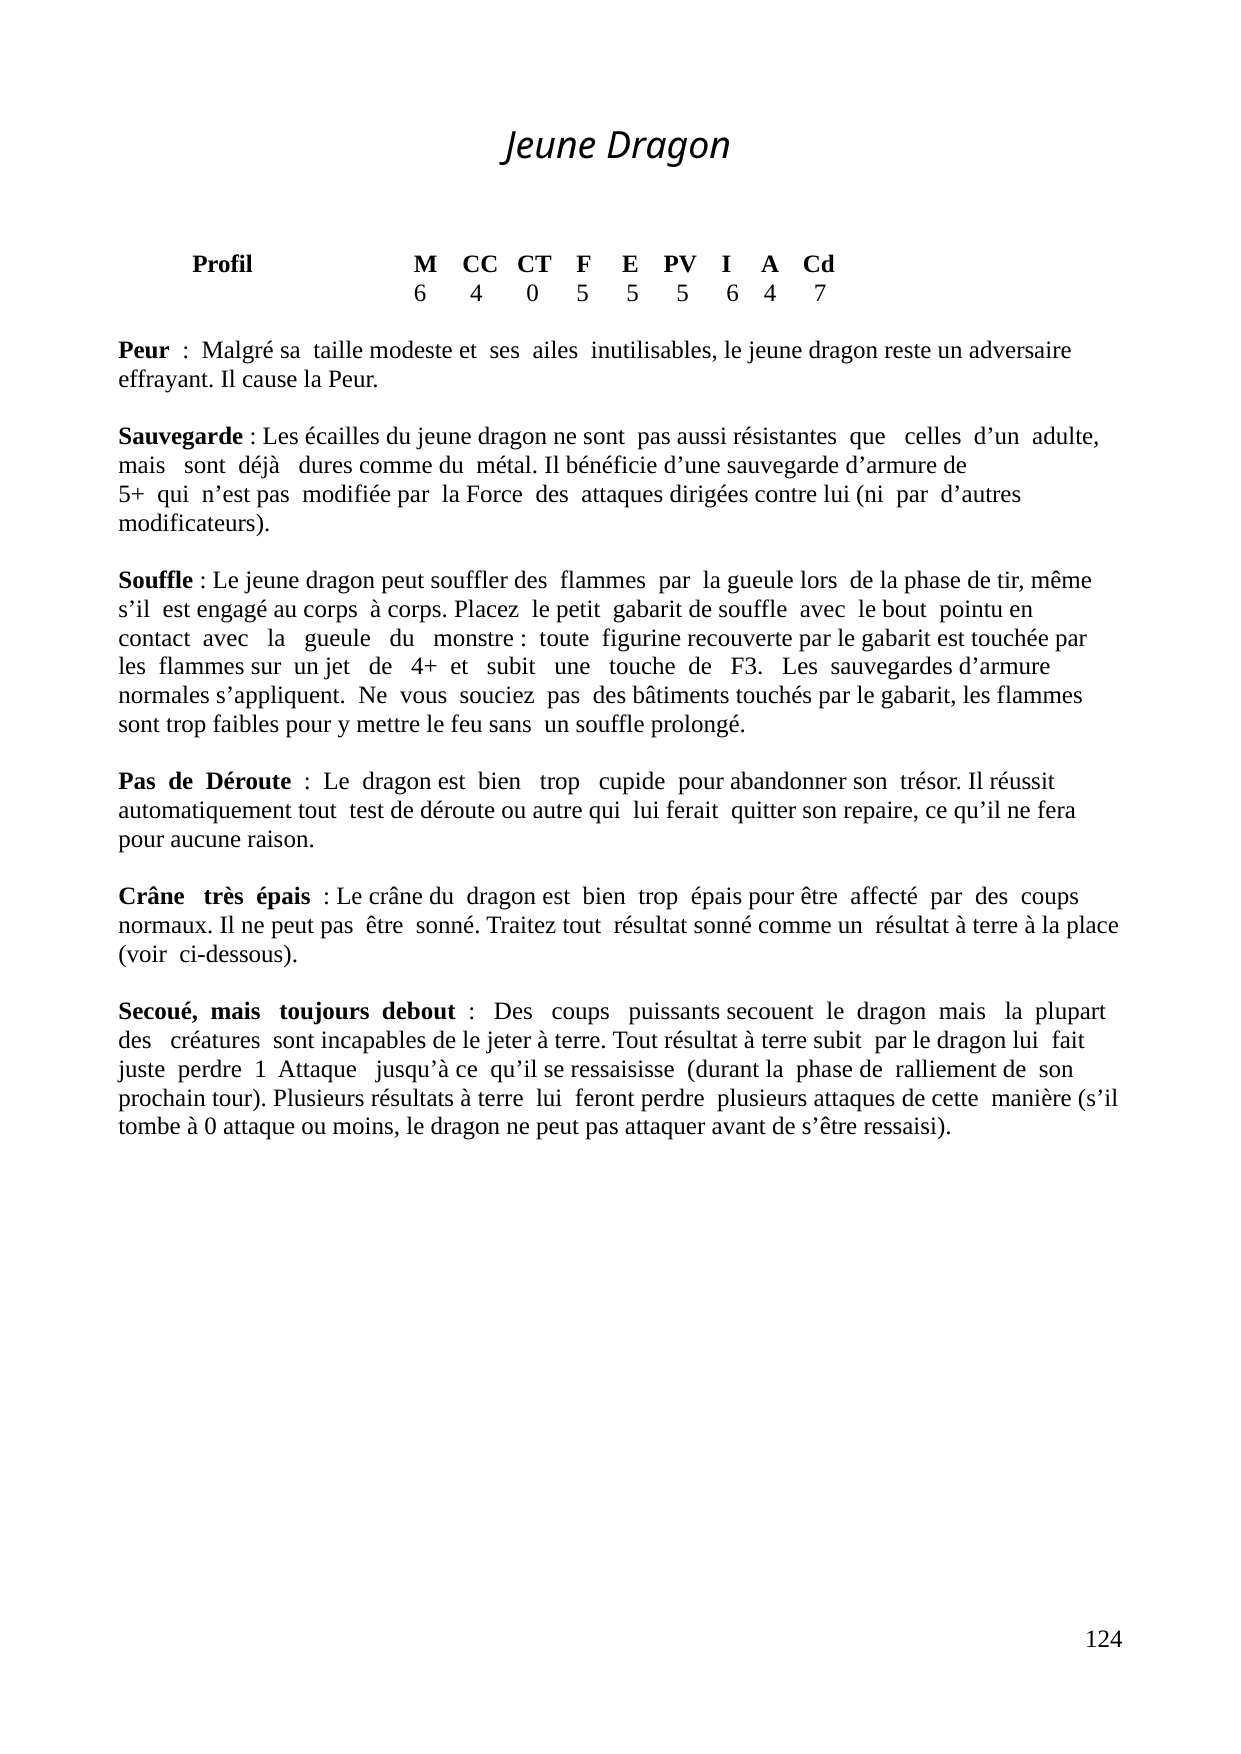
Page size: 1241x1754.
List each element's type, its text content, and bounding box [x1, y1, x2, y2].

text Souffle : Le jeune dragon peut souffler des flammes par la gueule lors de la phase de tir, même s’il est engagé au corps à corps. Placez le petit gabarit de souffle avec le bout pointu en contact avec la gueule du monstre : toute figurine recouverte par le gabarit est touchée par les flammes sur un jet de 4+ et subit une touche de F3. Les sauvegardes d’armure normales s’appliquent. Ne vous souciez pas des bâtiments touchés par le gabarit, les flammes sont trop faibles pour y mettre le feu sans un souffle prolongé. [118, 565, 1122, 738]
text Crâne très épais : Le crâne du dragon est bien trop épais pour être affecté par des coups normaux. Il ne peut pas être sonné. Traitez tout résultat sonné comme un résultat à terre à la place (voir ci-dessous). [118, 881, 1122, 968]
text 5+ qui n’est pas modifiée par la Force des attaques dirigées contre lui (ni par d’autres modificateurs). [118, 479, 1122, 536]
text Peur : Malgré sa taille modeste et ses ailes inutilisables, le jeune dragon reste un adversaire effrayant. Il cause la Peur. [118, 335, 1122, 393]
text Sauvegarde : Les écailles du jeune dragon ne sont pas aussi résistantes que celles d’un adulte, mais sont déjà dures comme du métal. Il bénéficie d’une sauvegarde d’armure de [118, 421, 1122, 479]
text 6 4 0 5 5 5 6 4 7 [118, 278, 1122, 306]
text Pas de Déroute : Le dragon est bien trop cupide pour abandonner son trésor. Il réussit automatiquement tout test de déroute ou autre qui lui ferait quitter son repaire, ce qu’il ne fera pour aucune raison. [118, 766, 1122, 853]
text Secoué, mais toujours debout : Des coups puissants secouent le dragon mais la plupart des créatures sont incapables de le jeter à terre. Tout résultat à terre subit par le dragon lui fait juste perdre 1 Attaque jusqu’à ce qu’il se ressaisisse (durant la phase de ralliement de son prochain tour). Plusieurs résultats à terre lui feront perdre plusieurs attaques de cette manière (s’il tombe à 0 attaque ou moins, le dragon ne peut pas attaquer avant de s’être ressaisi). [118, 996, 1122, 1140]
text Jeune Dragon [118, 118, 1122, 169]
text Profil M CC CT F E PV I A Cd [192, 249, 1122, 278]
